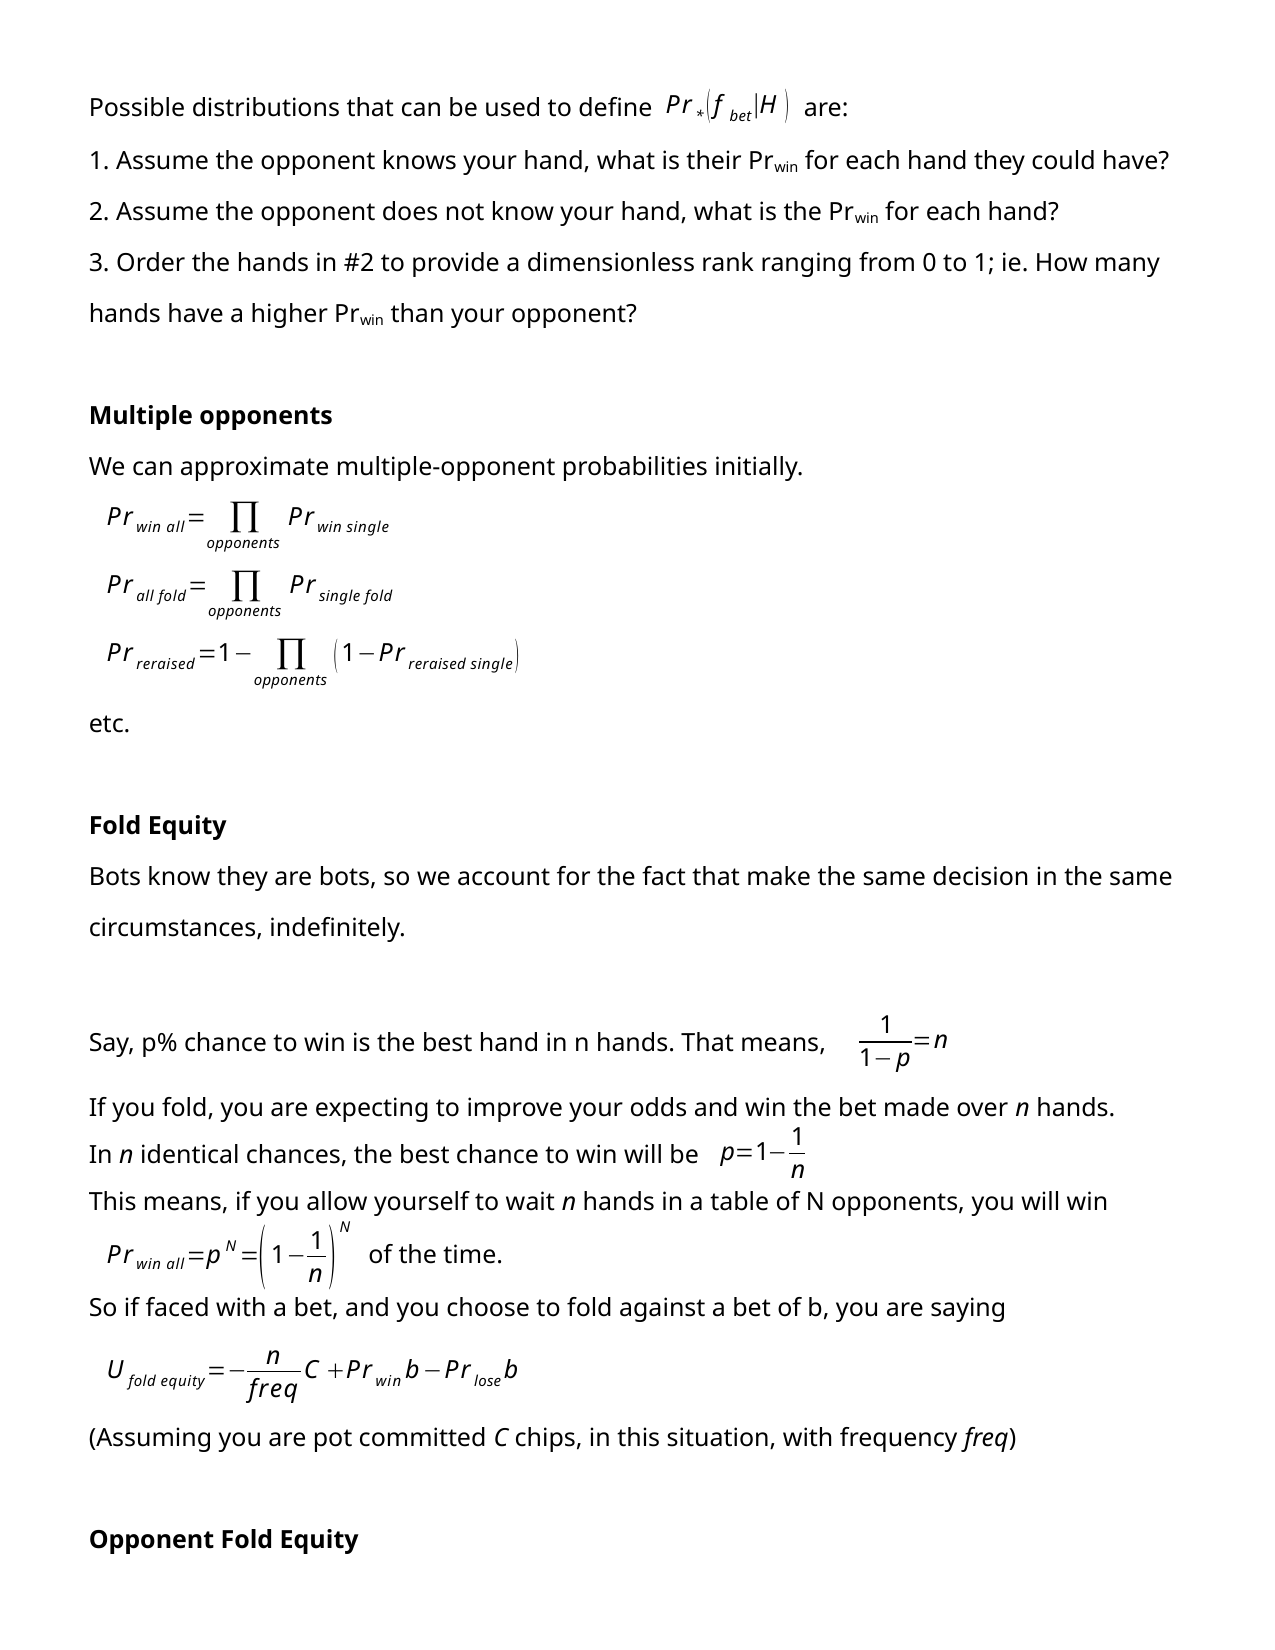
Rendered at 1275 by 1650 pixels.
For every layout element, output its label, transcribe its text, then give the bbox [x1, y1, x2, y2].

text Opponent Fold Equity [88, 1522, 1186, 1556]
text In n identical chances, the best chance to win will be [88, 1123, 1186, 1184]
text Multiple opponents [88, 398, 1186, 432]
text 3. Order the hands in #2 to provide a dimensionless rank ranging from 0 to 1; ie. How many hands have a higher Prwin than your opponent? [88, 245, 1186, 330]
text 1. Assume the opponent knows your hand, what is their Prwin for each hand they could have? [88, 143, 1186, 177]
text etc. [88, 705, 1186, 739]
text Fold Equity [88, 807, 1186, 841]
text 2. Assume the opponent does not know your hand, what is the Prwin for each hand? [88, 194, 1186, 228]
text We can approximate multiple-opponent probabilities initially. [88, 449, 1186, 483]
text So if faced with a bet, and you choose to fold against a bet of b, you are saying [88, 1290, 1186, 1324]
text This means, if you allow yourself to wait n hands in a table of N opponents, you will winof the time. [88, 1184, 1186, 1290]
text Bots know they are bots, so we account for the fact that make the same decision in the same circumstances, indefinitely. [88, 858, 1186, 943]
text If you fold, you are expecting to improve your odds and win the bet made over n hands. [88, 1089, 1186, 1123]
text (Assuming you are pot committed C chips, in this situation, with frequency freq) [88, 1420, 1186, 1454]
text Possible distributions that can be used to define are: [88, 88, 1186, 126]
text Say, p% chance to win is the best hand in n hands. That means, [88, 1012, 1186, 1072]
